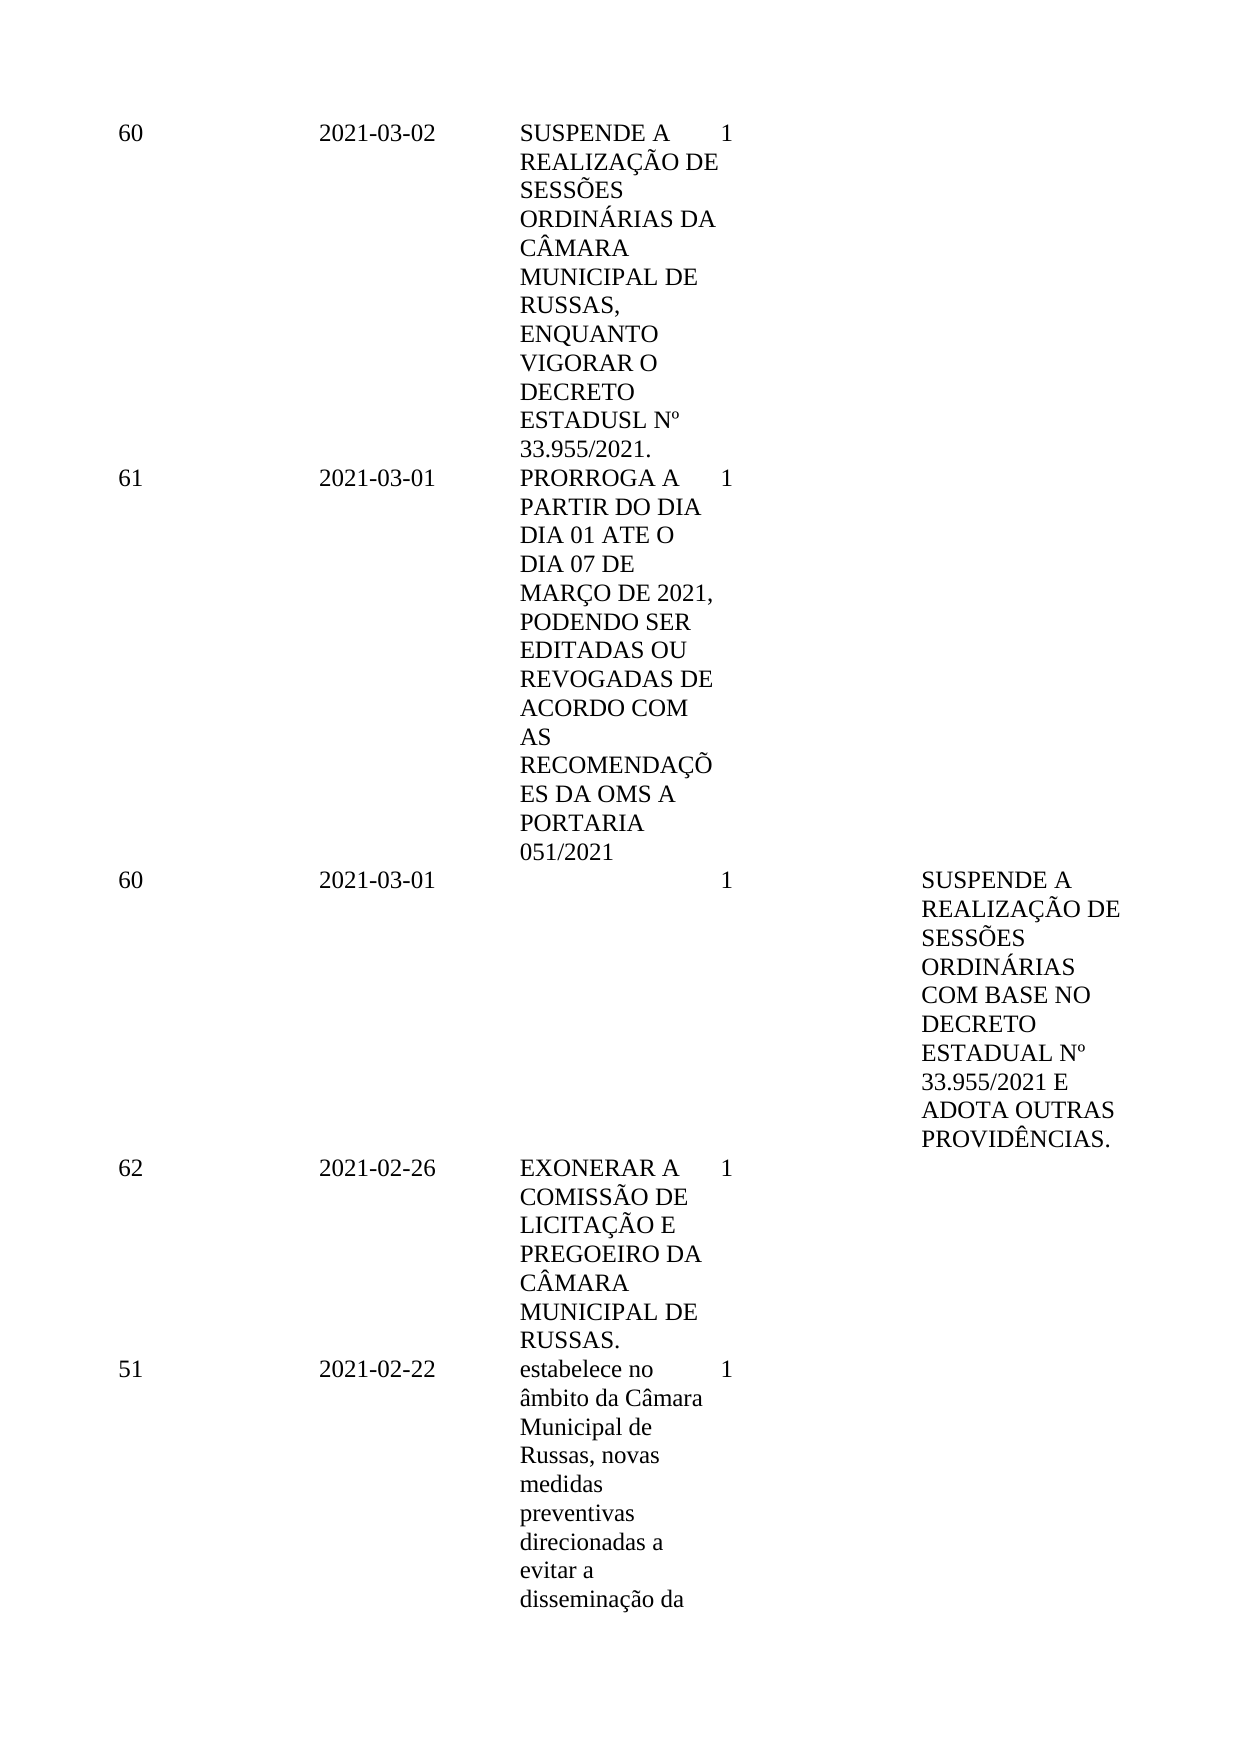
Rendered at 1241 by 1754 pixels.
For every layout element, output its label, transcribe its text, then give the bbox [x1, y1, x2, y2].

table_cell estabelece no âmbito da Câmara Municipal de Russas, novas medidas preventivas direcionadas a evitar a disseminação da [520, 1354, 720, 1613]
table_cell 1 [720, 1354, 921, 1613]
table_cell 61 [118, 463, 319, 866]
table_cell 51 [118, 1354, 319, 1613]
table_cell 2021-02-26 [319, 1153, 519, 1354]
table_cell [520, 866, 720, 1153]
table_cell SUSPENDE A REALIZAÇÃO DE SESSÕES ORDINÁRIAS COM BASE NO DECRETO ESTADUAL Nº 33.955/2021 E ADOTA OUTRAS PROVIDÊNCIAS. [921, 866, 1122, 1153]
table_cell 60 [118, 866, 319, 1153]
table_cell 2021-03-01 [319, 866, 519, 1153]
table_cell 2021-03-02 [319, 118, 519, 463]
table_cell PRORROGA A PARTIR DO DIA DIA 01 ATE O DIA 07 DE MARÇO DE 2021, PODENDO SER EDITADAS OU REVOGADAS DE ACORDO COM AS RECOMENDAÇÕES DA OMS A PORTARIA 051/2021 [520, 463, 720, 866]
table_cell 60 [118, 118, 319, 463]
table_cell [921, 1354, 1122, 1613]
table_cell SUSPENDE A REALIZAÇÃO DE SESSÕES ORDINÁRIAS DA CÂMARA MUNICIPAL DE RUSSAS, ENQUANTO VIGORAR O DECRETO ESTADUSL Nº 33.955/2021. [520, 118, 720, 463]
table_cell 1 [720, 1153, 921, 1354]
table_cell 1 [720, 118, 921, 463]
table_cell 2021-02-22 [319, 1354, 519, 1613]
table_cell [921, 1153, 1122, 1354]
table_cell 1 [720, 866, 921, 1153]
table_cell EXONERAR A COMISSÃO DE LICITAÇÃO E PREGOEIRO DA CÂMARA MUNICIPAL DE RUSSAS. [520, 1153, 720, 1354]
table_cell [921, 118, 1122, 463]
table_cell 62 [118, 1153, 319, 1354]
table_cell 1 [720, 463, 921, 866]
table_cell 2021-03-01 [319, 463, 519, 866]
table_cell [921, 463, 1122, 866]
